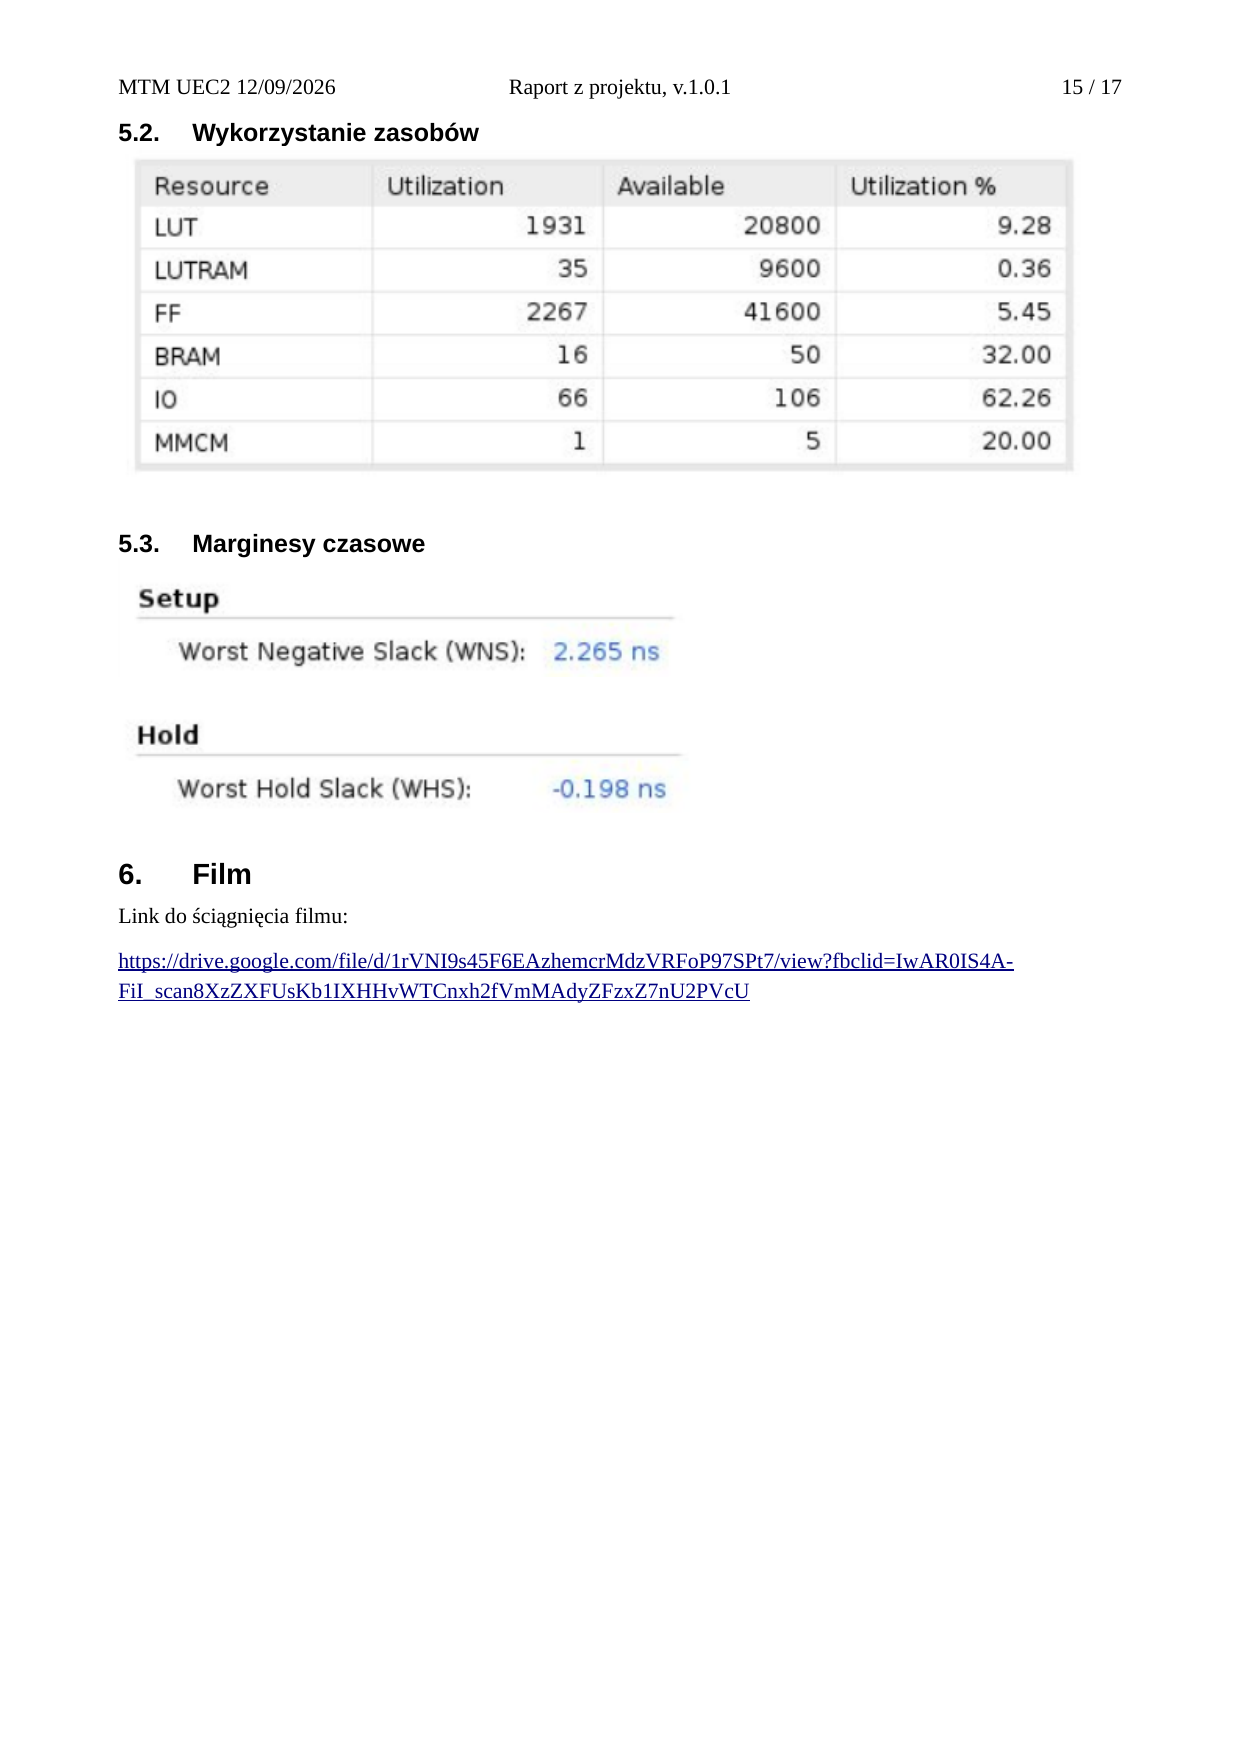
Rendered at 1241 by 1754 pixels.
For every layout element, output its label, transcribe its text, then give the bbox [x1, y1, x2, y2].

subtitle Marginesy czasowe [118, 529, 1122, 558]
text https://drive.google.com/file/d/1rVNI9s45F6EAzhemcrMdzVRFoP97SPt7/view?fbclid=IwAR0IS4A-FiI_scan8XzZXFUsKb1IXHHvWTCnxh2fVmMAdyZFzxZ7nU2PVcU [118, 948, 1122, 1003]
subtitle Wykorzystanie zasobów [118, 118, 1122, 147]
text Link do ściągnięcia filmu: [118, 903, 1122, 928]
subtitle Film [118, 857, 1122, 890]
